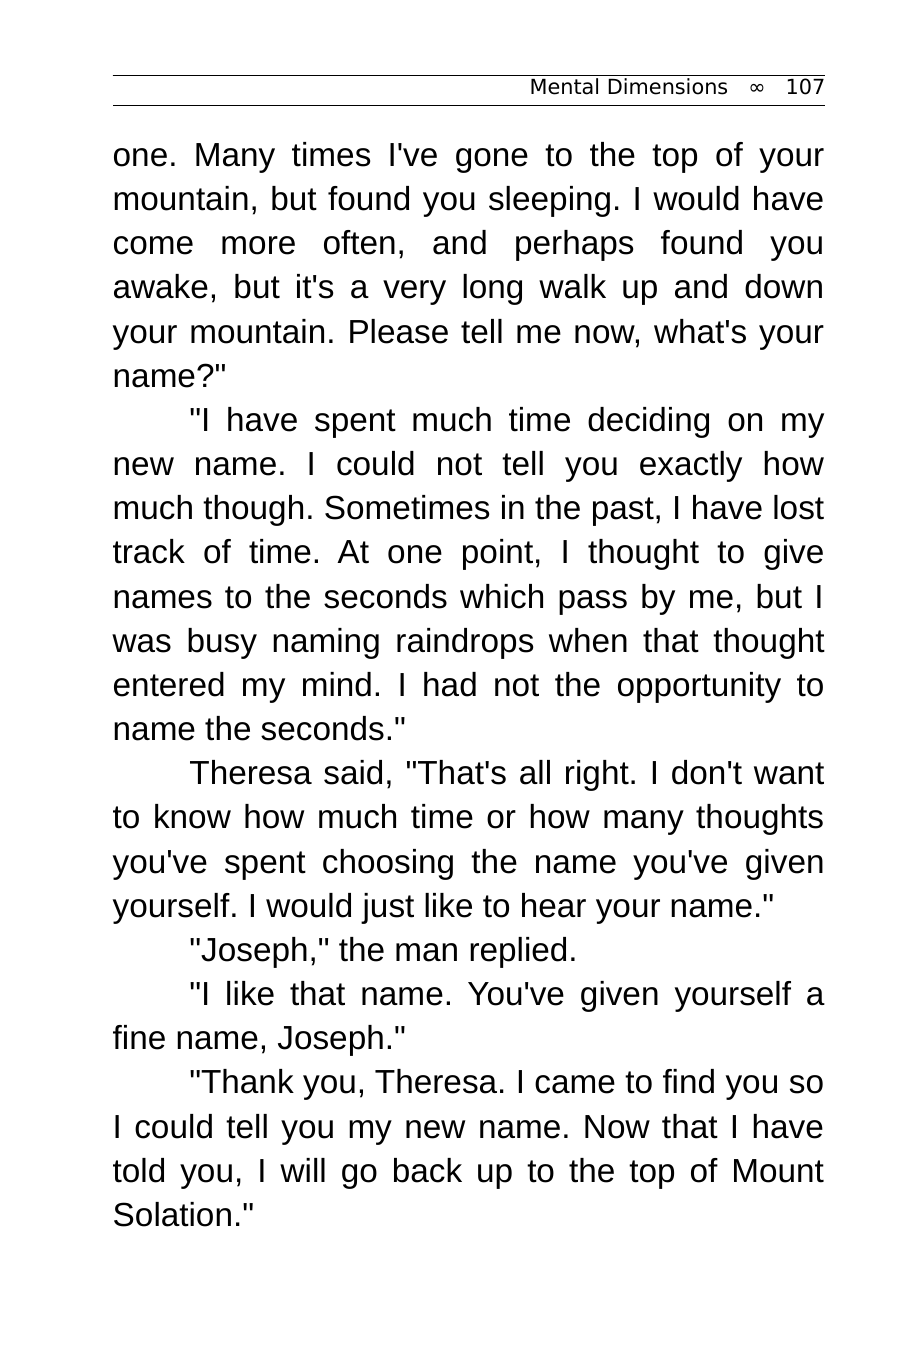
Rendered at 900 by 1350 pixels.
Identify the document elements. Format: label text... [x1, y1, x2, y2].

text "I have spent much time deciding on my new name. I could not tell you exactly how much though. Sometimes in the past, I have lost track of time. At one point, I thought to give names to the seconds which pass by me, but I was busy naming raindrops when that thought entered my mind. I had not the opportunity to name the seconds." [112, 400, 825, 748]
text "I like that name. You've given yourself a fine name, Joseph." [112, 974, 825, 1057]
text one. Many times I've gone to the top of your mountain, but found you sleeping. I would have come more often, and perhaps found you awake, but it's a very long walk up and down your mountain. Please tell me now, what's your name?" [112, 135, 825, 394]
text Theresa said, "That's all right. I don't want to know how much time or how many thoughts you've spent choosing the name you've given yourself. I would just like to hear your name." [112, 753, 825, 924]
text "Joseph," the man replied. [112, 930, 825, 968]
text "Thank you, Theresa. I came to find you so I could tell you my new name. Now that I have told you, I will go back up to the top of Mount Solation." [112, 1062, 825, 1233]
